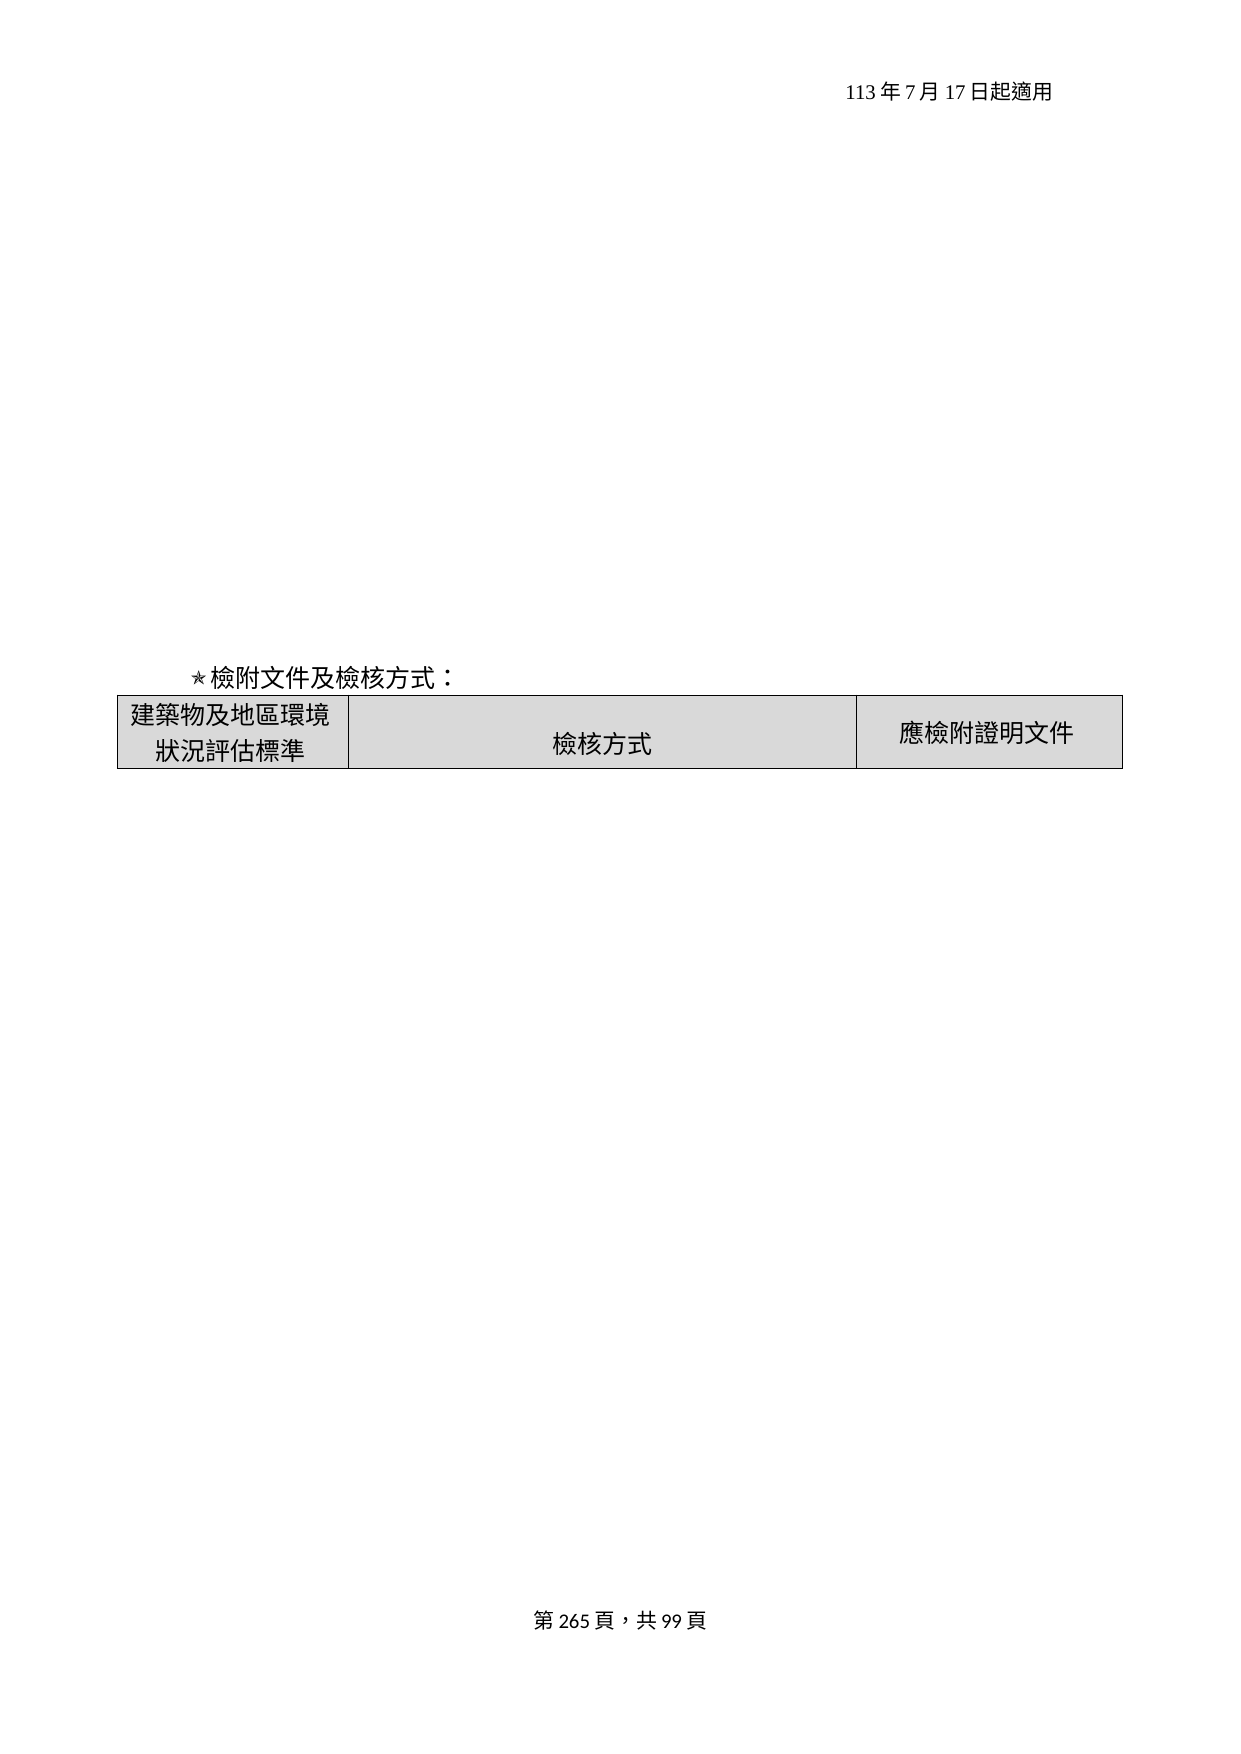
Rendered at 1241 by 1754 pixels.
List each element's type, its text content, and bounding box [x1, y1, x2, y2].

table_header 應檢附證明文件 [857, 696, 1122, 768]
table_header 建築物及地區環境狀況評估標準 [118, 696, 348, 768]
text 檢附文件及檢核方式： [187, 658, 1053, 694]
table_header 檢核方式 [349, 696, 856, 768]
